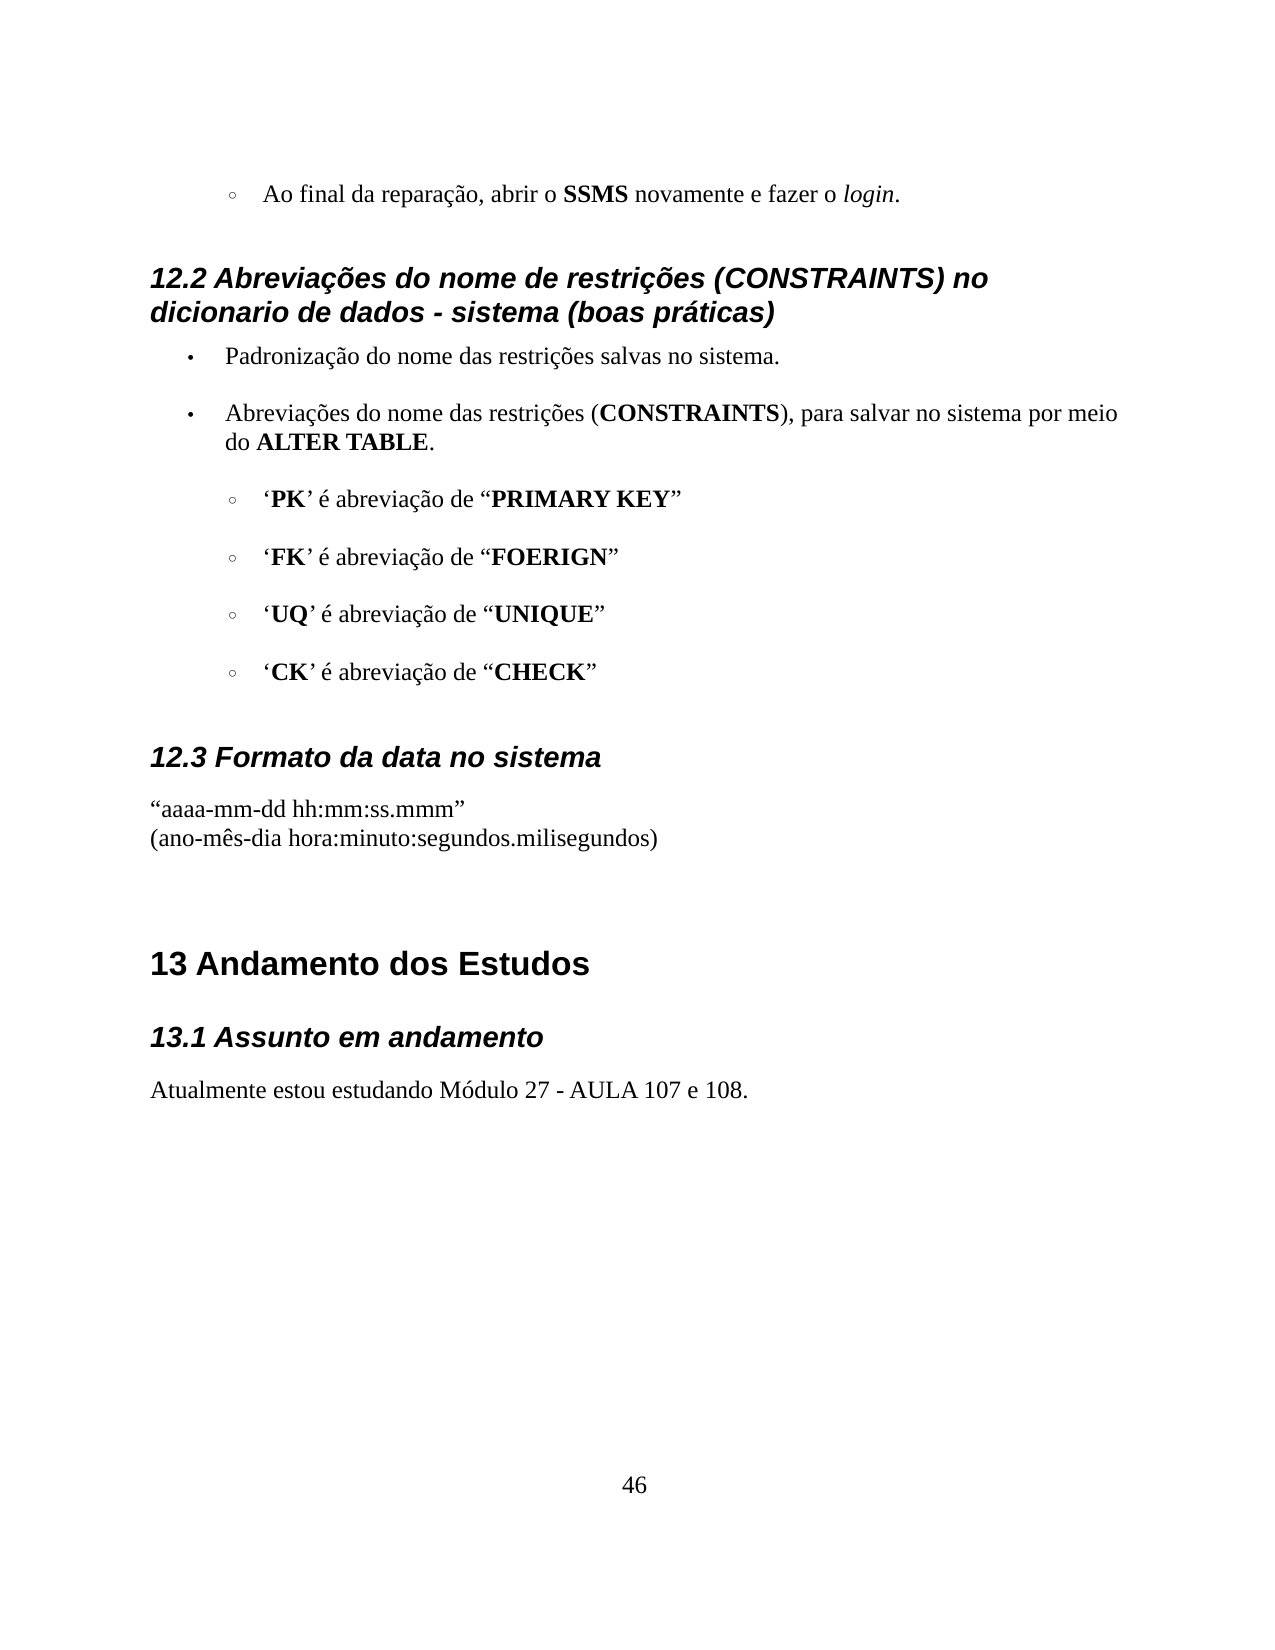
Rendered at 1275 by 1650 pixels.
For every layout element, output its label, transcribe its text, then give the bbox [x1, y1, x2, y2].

list Abreviações do nome das restrições (CONSTRAINTS), para salvar no sistema por meio do ALTER TABLE. [187, 398, 1125, 484]
list ‘UQ’ é abreviação de “UNIQUE” [225, 599, 1125, 657]
list ‘PK’ é abreviação de “PRIMARY KEY” [225, 484, 1125, 542]
list Ao final da reparação, abrir o SSMS novamente e fazer o login. [225, 179, 1125, 236]
list ‘CK’ é abreviação de “CHECK” [225, 657, 1125, 714]
subtitle 13 Andamento dos Estudos [150, 943, 1125, 982]
list ‘FK’ é abreviação de “FOERIGN” [225, 542, 1125, 599]
text Atualmente estou estudando Módulo 27 - AULA 107 e 108. [150, 1075, 1125, 1132]
list [225, 150, 1125, 179]
subtitle 13.1 Assunto em andamento [150, 1020, 1125, 1053]
text “aaaa-mm-dd hh:mm:ss.mmm” (ano-mês-dia hora:minuto:segundos.milisegundos) [150, 794, 1125, 881]
subtitle 12.3 Formato da data no sistema [150, 739, 1125, 773]
list Padronização do nome das restrições salvas no sistema. [187, 341, 1125, 398]
subtitle 12.2 Abreviações do nome de restrições (CONSTRAINTS) no dicionario de dados - sistema (boas práticas) [150, 261, 1125, 328]
